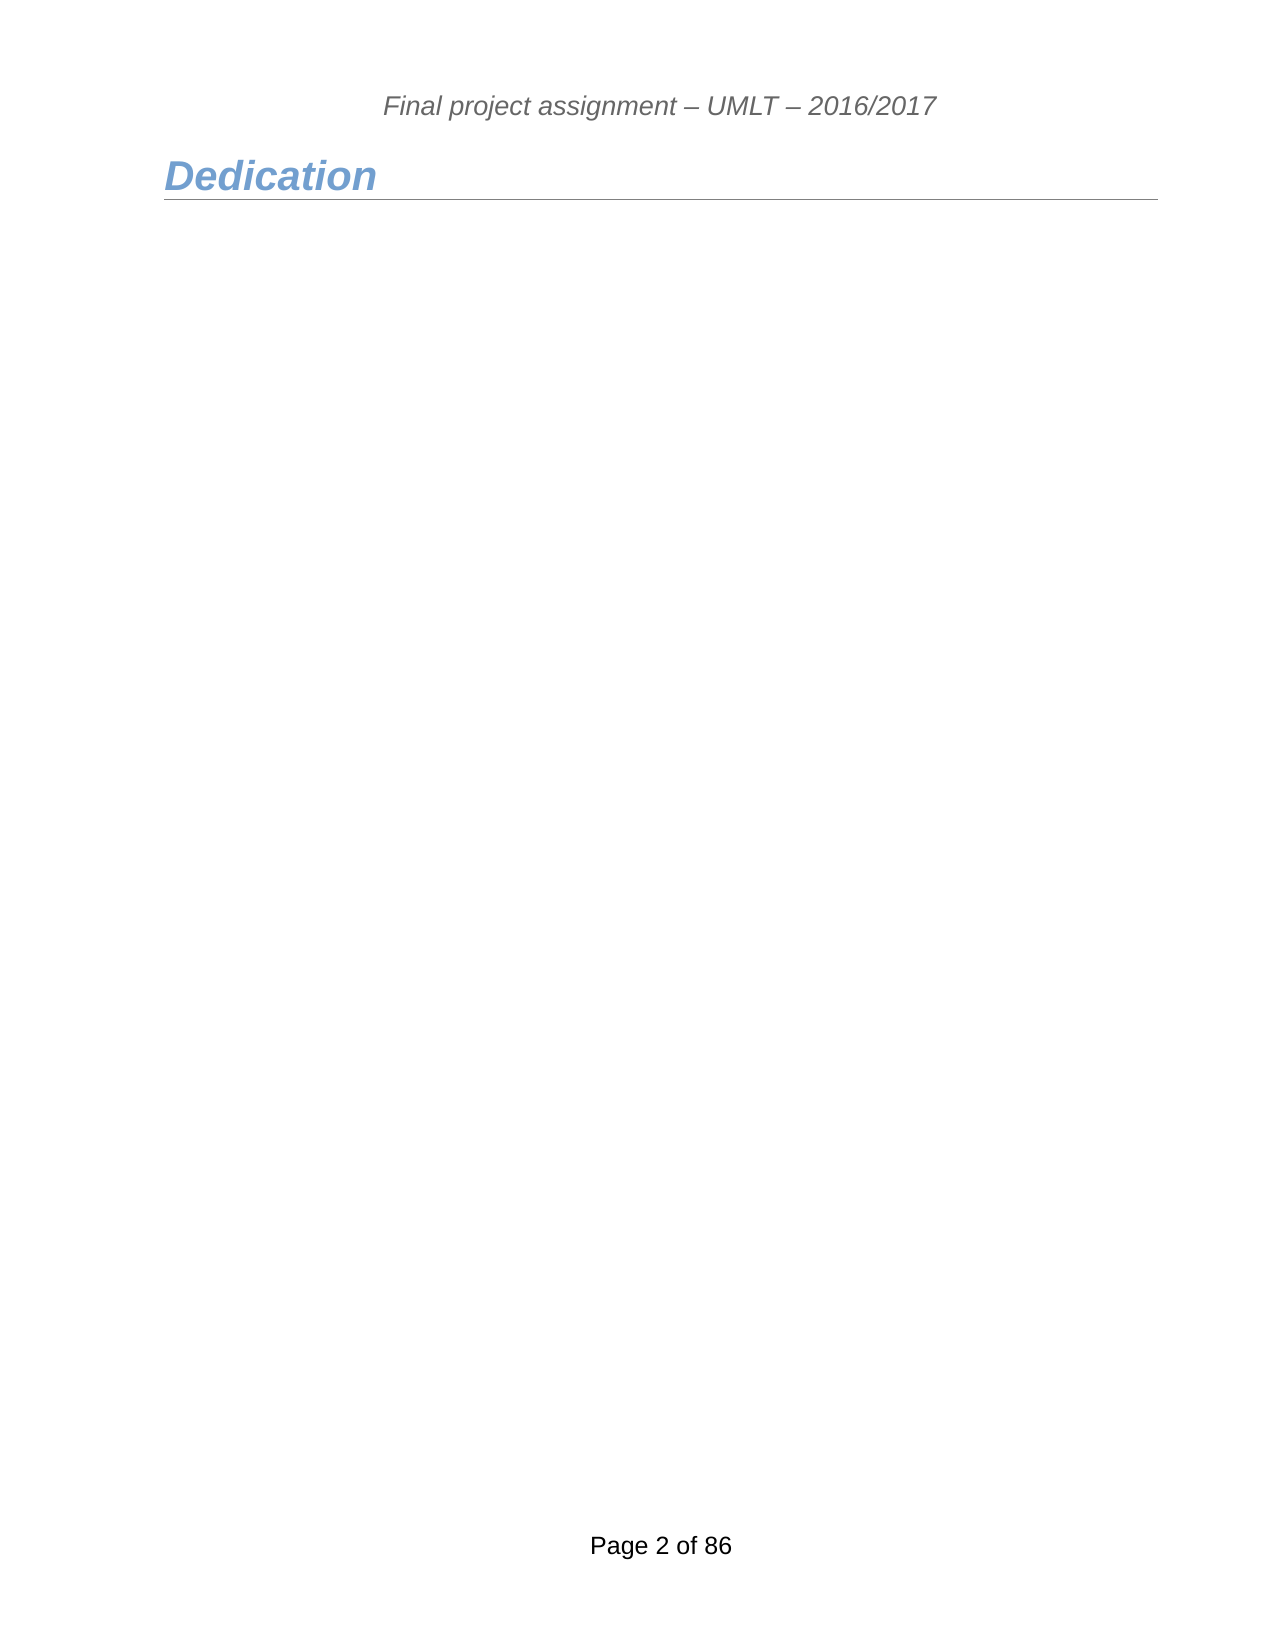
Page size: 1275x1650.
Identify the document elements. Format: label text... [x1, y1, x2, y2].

text Dedication [164, 151, 1158, 199]
